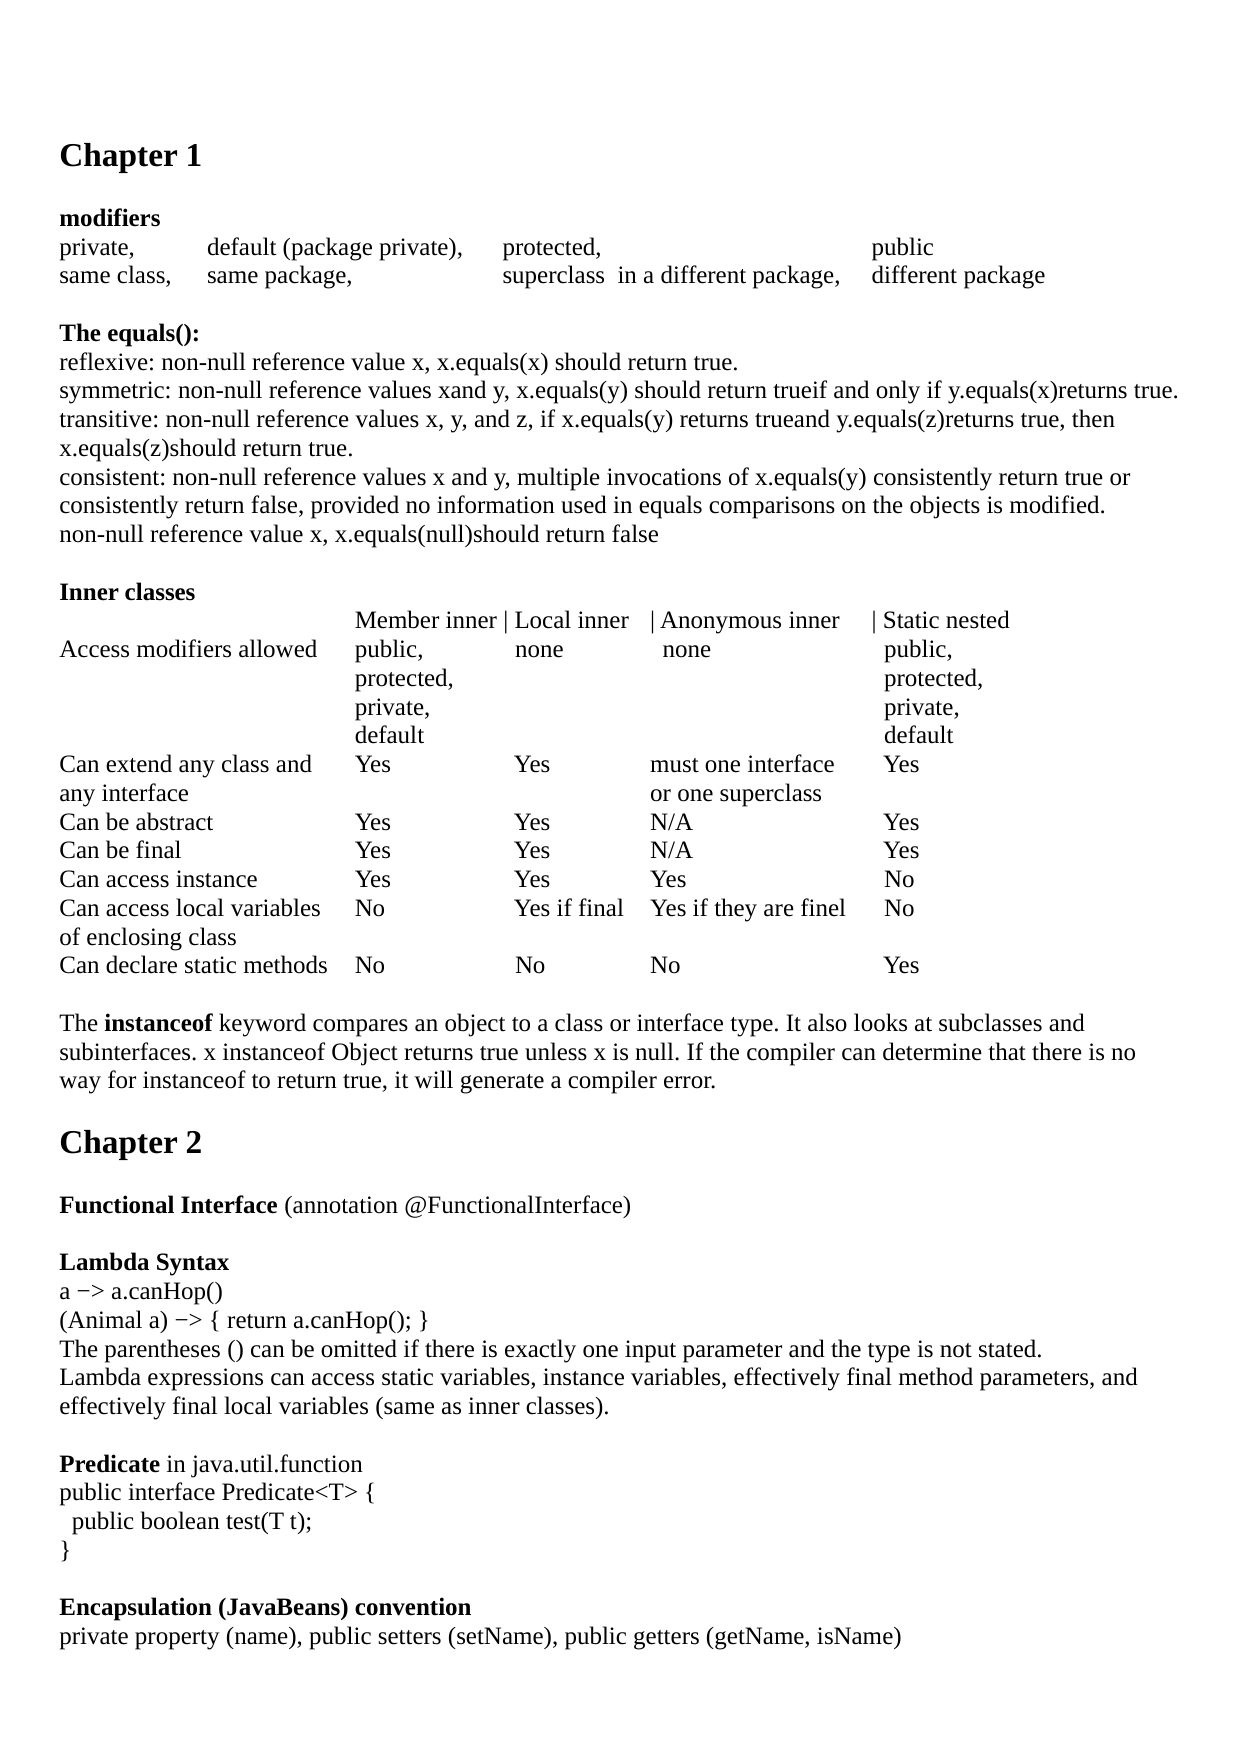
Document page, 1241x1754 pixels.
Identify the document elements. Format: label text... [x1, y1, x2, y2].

text public boolean test(T t); [59, 1506, 1181, 1535]
text same class, same package, superclass in a different package, different package [59, 260, 1181, 289]
text symmetric: non‐null reference values xand y, x.equals(y) should return trueif and only if y.equals(x)returns true. [59, 375, 1181, 404]
text Lambda Syntax [59, 1247, 1181, 1276]
text Encapsulation (JavaBeans) convention [59, 1592, 1181, 1621]
text Functional Interface (annotation @FunctionalInterface) [59, 1190, 1181, 1219]
text Predicate in java.util.function [59, 1449, 1181, 1477]
text Chapter 1 [59, 136, 1181, 174]
text non‐null reference value x, x.equals(null)should return false [59, 519, 1181, 548]
text private, private, [59, 692, 1181, 720]
text a −> a.canHop() [59, 1276, 1181, 1305]
text } [59, 1535, 1181, 1564]
text Inner classes [59, 577, 1181, 605]
text Can extend any class and Yes Yes must one interface Yes [59, 749, 1181, 778]
text Can declare static methods No No No Yes [59, 950, 1181, 979]
text The equals(): [59, 318, 1181, 347]
text private property (name), public setters (setName), public getters (getName, isName) [59, 1621, 1181, 1650]
text Can be abstract Yes Yes N/A Yes [59, 807, 1181, 835]
text private, default (package private), protected, public [59, 232, 1181, 260]
text Lambda expressions can access static variables, instance variables, effectively final method parameters, and effectively final local variables (same as inner classes). [59, 1362, 1181, 1420]
text Member inner | Local inner | Anonymous inner | Static nested [59, 605, 1181, 634]
text Chapter 2 [59, 1123, 1181, 1161]
text reflexive: non‐null reference value x, x.equals(x) should return true. [59, 347, 1181, 375]
text transitive: non‐null reference values x, y, and z, if x.equals(y) returns trueand y.equals(z)returns true, then x.equals(z)should return true. [59, 404, 1181, 462]
text Can access instance Yes Yes Yes No [59, 864, 1181, 893]
text public interface Predicate<T> { [59, 1477, 1181, 1506]
text default default [59, 720, 1181, 749]
text any interface or one superclass [59, 778, 1181, 807]
text modifiers [59, 203, 1181, 232]
text Can access local variables No Yes if final Yes if they are finel No [59, 893, 1181, 922]
text The instanceof keyword compares an object to a class or interface type. It also looks at subclasses and subinterfaces. x instanceof Object returns true unless x is null. If the compiler can determine that there is no way for instanceof to return true, it will generate a compiler error. [59, 1008, 1181, 1094]
text Access modifiers allowed public, none none public, protected, protected, [59, 634, 1181, 692]
text Can be final Yes Yes N/A Yes [59, 835, 1181, 864]
text consistent: non‐null reference values x and y, multiple invocations of x.equals(y) consistently return true or consistently return false, provided no information used in equals comparisons on the objects is modified. [59, 462, 1181, 519]
text (Animal a) −> { return a.canHop(); } The parentheses () can be omitted if there is exactly one input parameter and the type is not stated. [59, 1305, 1181, 1362]
text of enclosing class [59, 922, 1181, 950]
